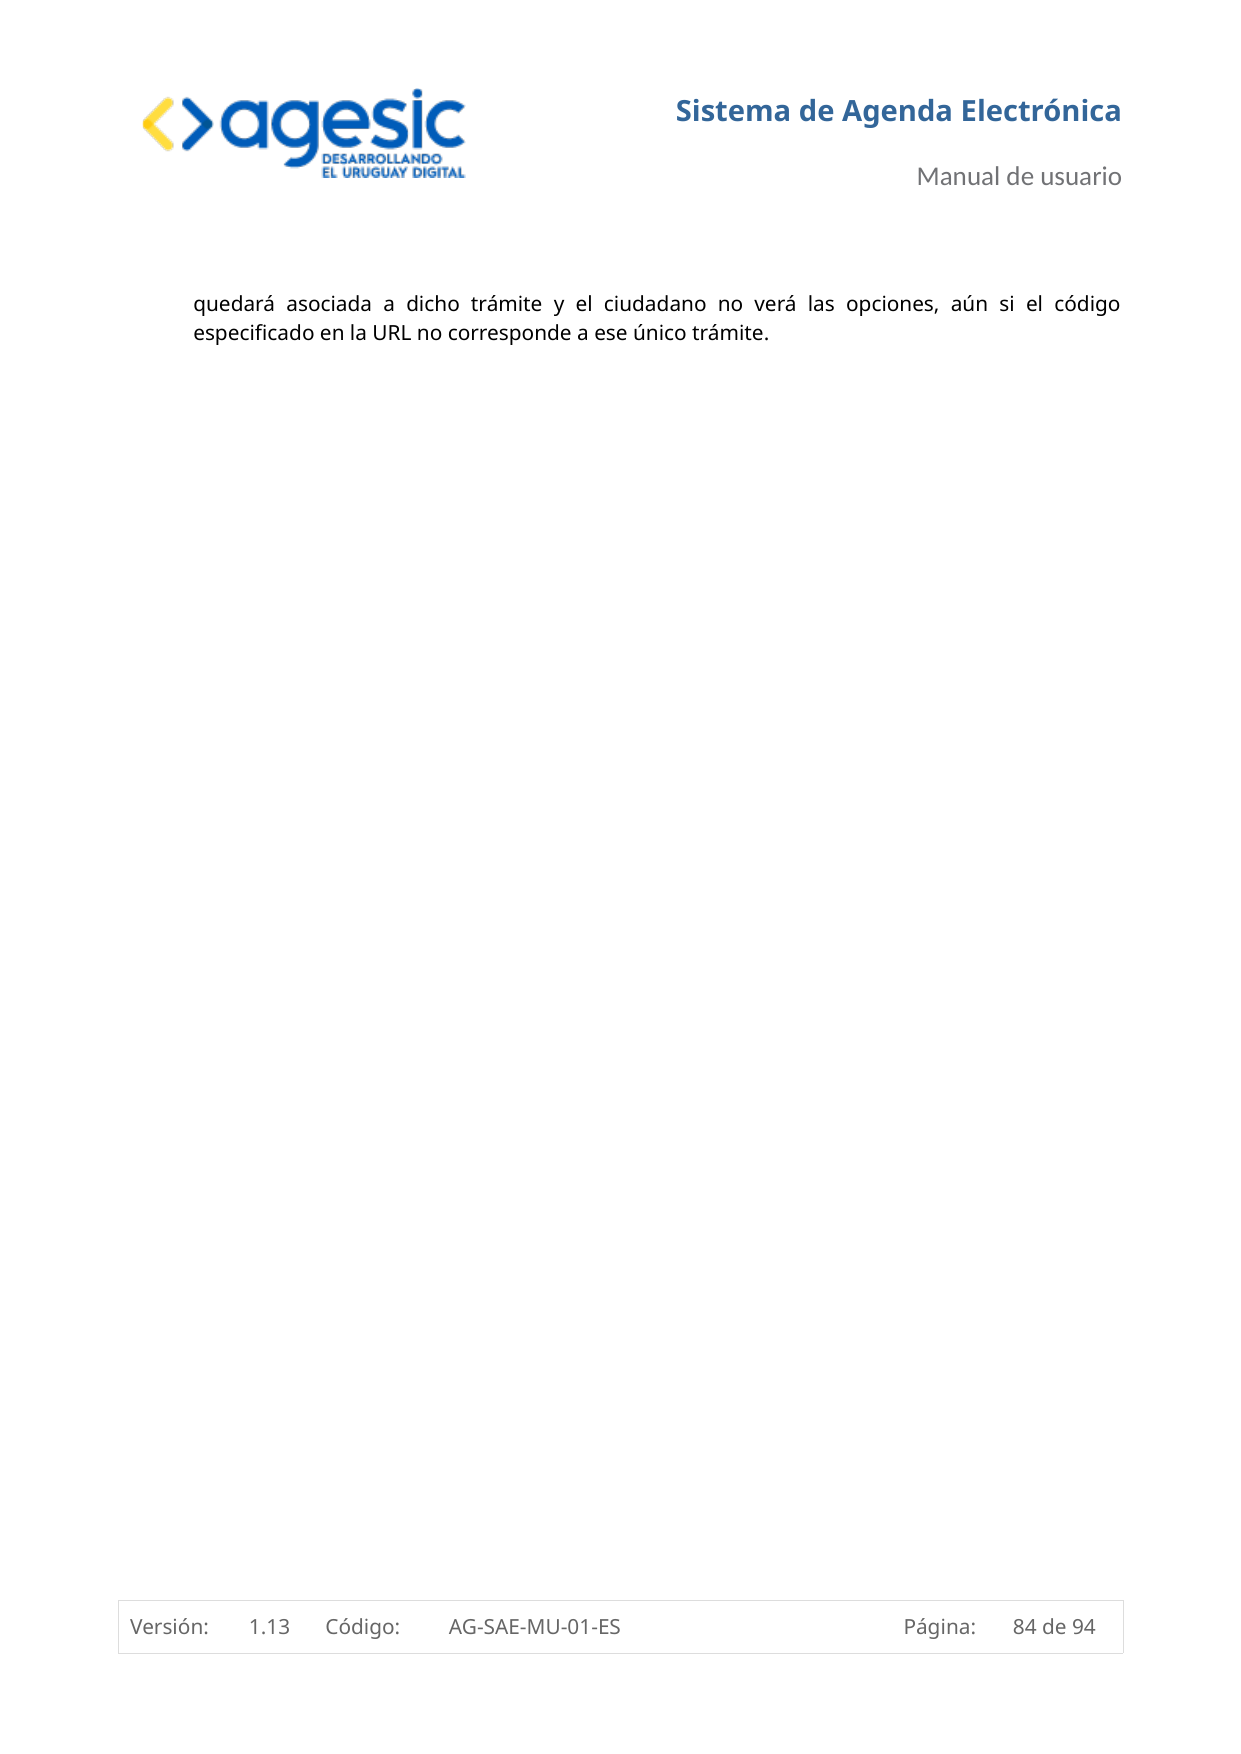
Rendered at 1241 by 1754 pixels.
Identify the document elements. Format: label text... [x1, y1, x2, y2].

picture [142, 88, 466, 178]
list quedará asociada a dicho trámite y el ciudadano no verá las opciones, aún si el código especificado en la URL no corresponde a ese único trámite. [156, 289, 1122, 346]
